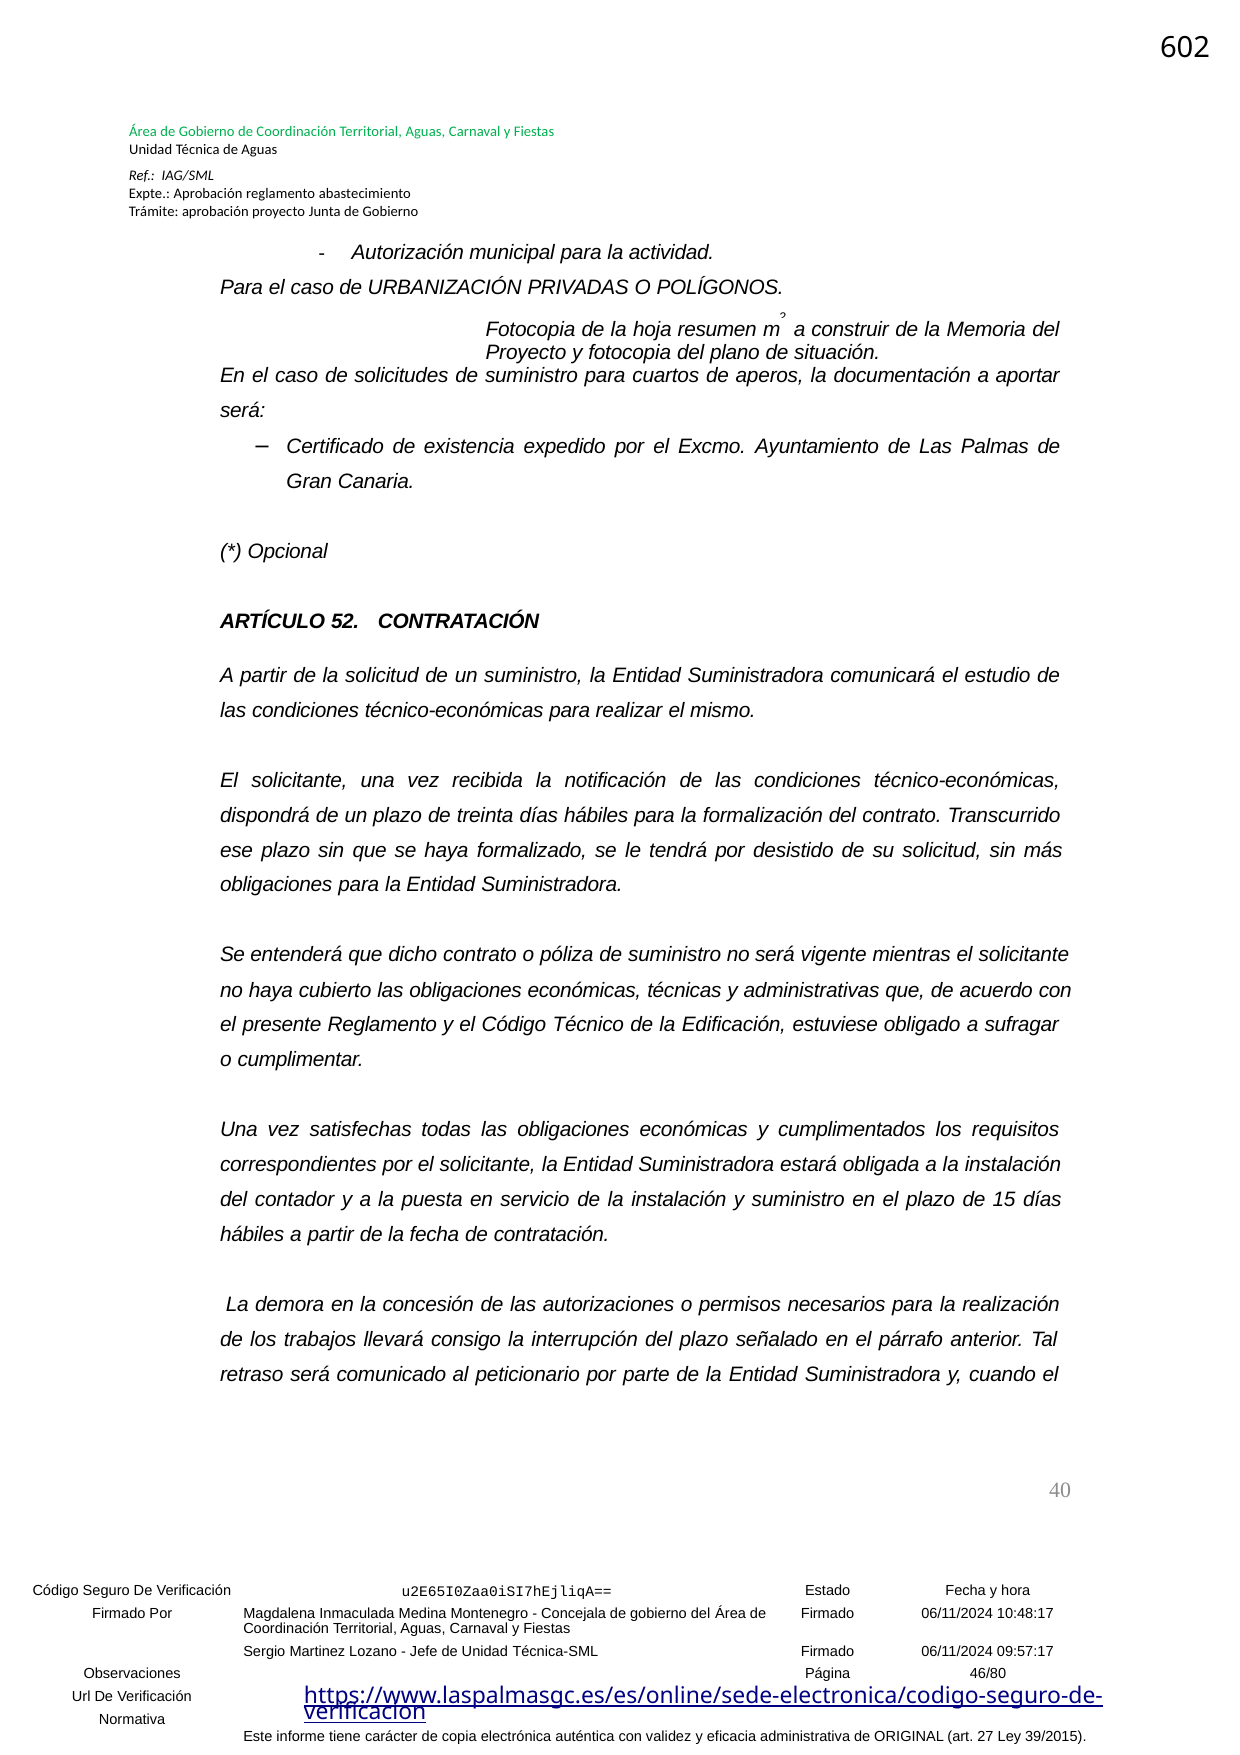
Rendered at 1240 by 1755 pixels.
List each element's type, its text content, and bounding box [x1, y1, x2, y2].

text - [318, 240, 349, 265]
text Autorización municipal para la actividad. [351, 241, 738, 264]
text 0 [1060, 1478, 1096, 1502]
text A partir de la solicitud de un suministro, la Entidad Suministradora comunicará el estudio de [220, 664, 1081, 687]
text dispondrá de un plazo de treinta días hábiles para la formalización del contrato. Transcurrido [220, 804, 1081, 827]
text Fotocopia de la hoja resumen m a construir de la Memoria del [485, 318, 1081, 341]
text Sergio Martinez Lozano - Jefe de Unidad Técnica-SML [243, 1643, 623, 1659]
text Normativa [99, 1712, 214, 1728]
text Magdalena Inmaculada Medina Montenegro - Concejala de gobierno del Área de [243, 1606, 791, 1622]
text hábiles a partir de la fecha de contratación. [220, 1223, 1081, 1246]
text las condiciones técnico-económicas para realizar el mismo. [220, 699, 1081, 722]
text 2 [778, 310, 804, 318]
text Firmado [801, 1606, 876, 1622]
text Este informe tiene carácter de copia electrónica auténtica con validez y eficacia administrativa de ORIGINAL (art. 27 Ley 39/2015). [243, 1728, 1113, 1744]
text Proyecto y fotocopia del plano de situación. [485, 341, 902, 364]
text Firmado [801, 1643, 876, 1659]
text Firmado Por [92, 1606, 243, 1622]
text 4 [1049, 1494, 1060, 1502]
text Expte.: Aprobación reglamento abastecimiento [129, 183, 446, 202]
text Ref.: IAG/SML [129, 165, 446, 183]
text Código Seguro De Verificación [32, 1583, 257, 1599]
text Área de Gobierno de Coordinación Territorial, Aguas, Carnaval y Fiestas [129, 122, 581, 140]
text el presente Reglamento y el Código Técnico de la Edificación, estuviese obligado a sufragar [220, 1014, 1081, 1036]
text Coordinación Territorial, Aguas, Carnaval y Fiestas [243, 1622, 791, 1636]
text 602 [1160, 31, 1233, 64]
text Una vez satisfechas todas las obligaciones económicas y cumplimentados los requisitos [220, 1119, 1081, 1141]
text (*) Opcional [220, 541, 352, 563]
text no haya cubierto las obligaciones económicas, técnicas y administrativas que, de acuerdo con [220, 979, 1081, 1002]
text Unidad Técnica de Aguas [129, 140, 581, 158]
text Gran Canaria. [286, 471, 1081, 493]
text 46/80 [969, 1666, 1077, 1682]
text u2E65I0Zaa0iSI7hEjliqA== [401, 1584, 636, 1600]
text 06/11/2024 09:57:17 [921, 1643, 1077, 1659]
text Trámite: aprobación proyecto Junta de Gobierno [129, 202, 446, 219]
text retraso será comunicado al peticionario por parte de la Entidad Suministradora y, cuando el [220, 1363, 1081, 1386]
text será: [220, 399, 290, 422]
text https://www.laspalmasgc.es/es/online/sede-electronica/codigo-seguro-de-verificacion [304, 1690, 1113, 1723]
text del contador y a la puesta en servicio de la instalación y suministro en el plazo de 15 días [220, 1188, 1081, 1211]
text 06/11/2024 10:48:17 [921, 1606, 1077, 1622]
text Url De Verificación [72, 1689, 214, 1705]
text − [253, 433, 289, 458]
text Estado [805, 1583, 872, 1599]
text ese plazo sin que se haya formalizado, se le tendrá por desistido de su solicitud, sin más [220, 839, 1081, 862]
text Fecha y hora [945, 1583, 1052, 1599]
text La demora en la concesión de las autorizaciones o permisos necesarios para la realización [226, 1294, 1081, 1316]
text de los trabajos llevará consigo la interrupción del plazo señalado en el párrafo anterior. Tal [220, 1329, 1081, 1351]
text 4 [1049, 1478, 1060, 1492]
text obligaciones para la Entidad Suministradora. [220, 874, 1081, 896]
text El solicitante, una vez recibida la notificación de las condiciones técnico-económicas, [220, 769, 1081, 792]
text Página [805, 1666, 876, 1682]
text En el caso de solicitudes de suministro para cuartos de aperos, la documentación a aportar [220, 364, 1081, 387]
text correspondientes por el solicitante, la Entidad Suministradora estará obligada a la instalación [220, 1154, 1081, 1176]
text Se entenderá que dicho contrato o póliza de suministro no será vigente mientras el solicitante [220, 944, 1081, 966]
text ARTÍCULO 52. CONTRATACIÓN [220, 611, 566, 633]
text o cumplimentar. [220, 1049, 1081, 1071]
text Para el caso de URBANIZACIÓN PRIVADAS O POLÍGONOS. [220, 276, 807, 299]
text Observaciones [83, 1666, 214, 1682]
text Certificado de existencia expedido por el Excmo. Ayuntamiento de Las Palmas de [286, 436, 1081, 458]
